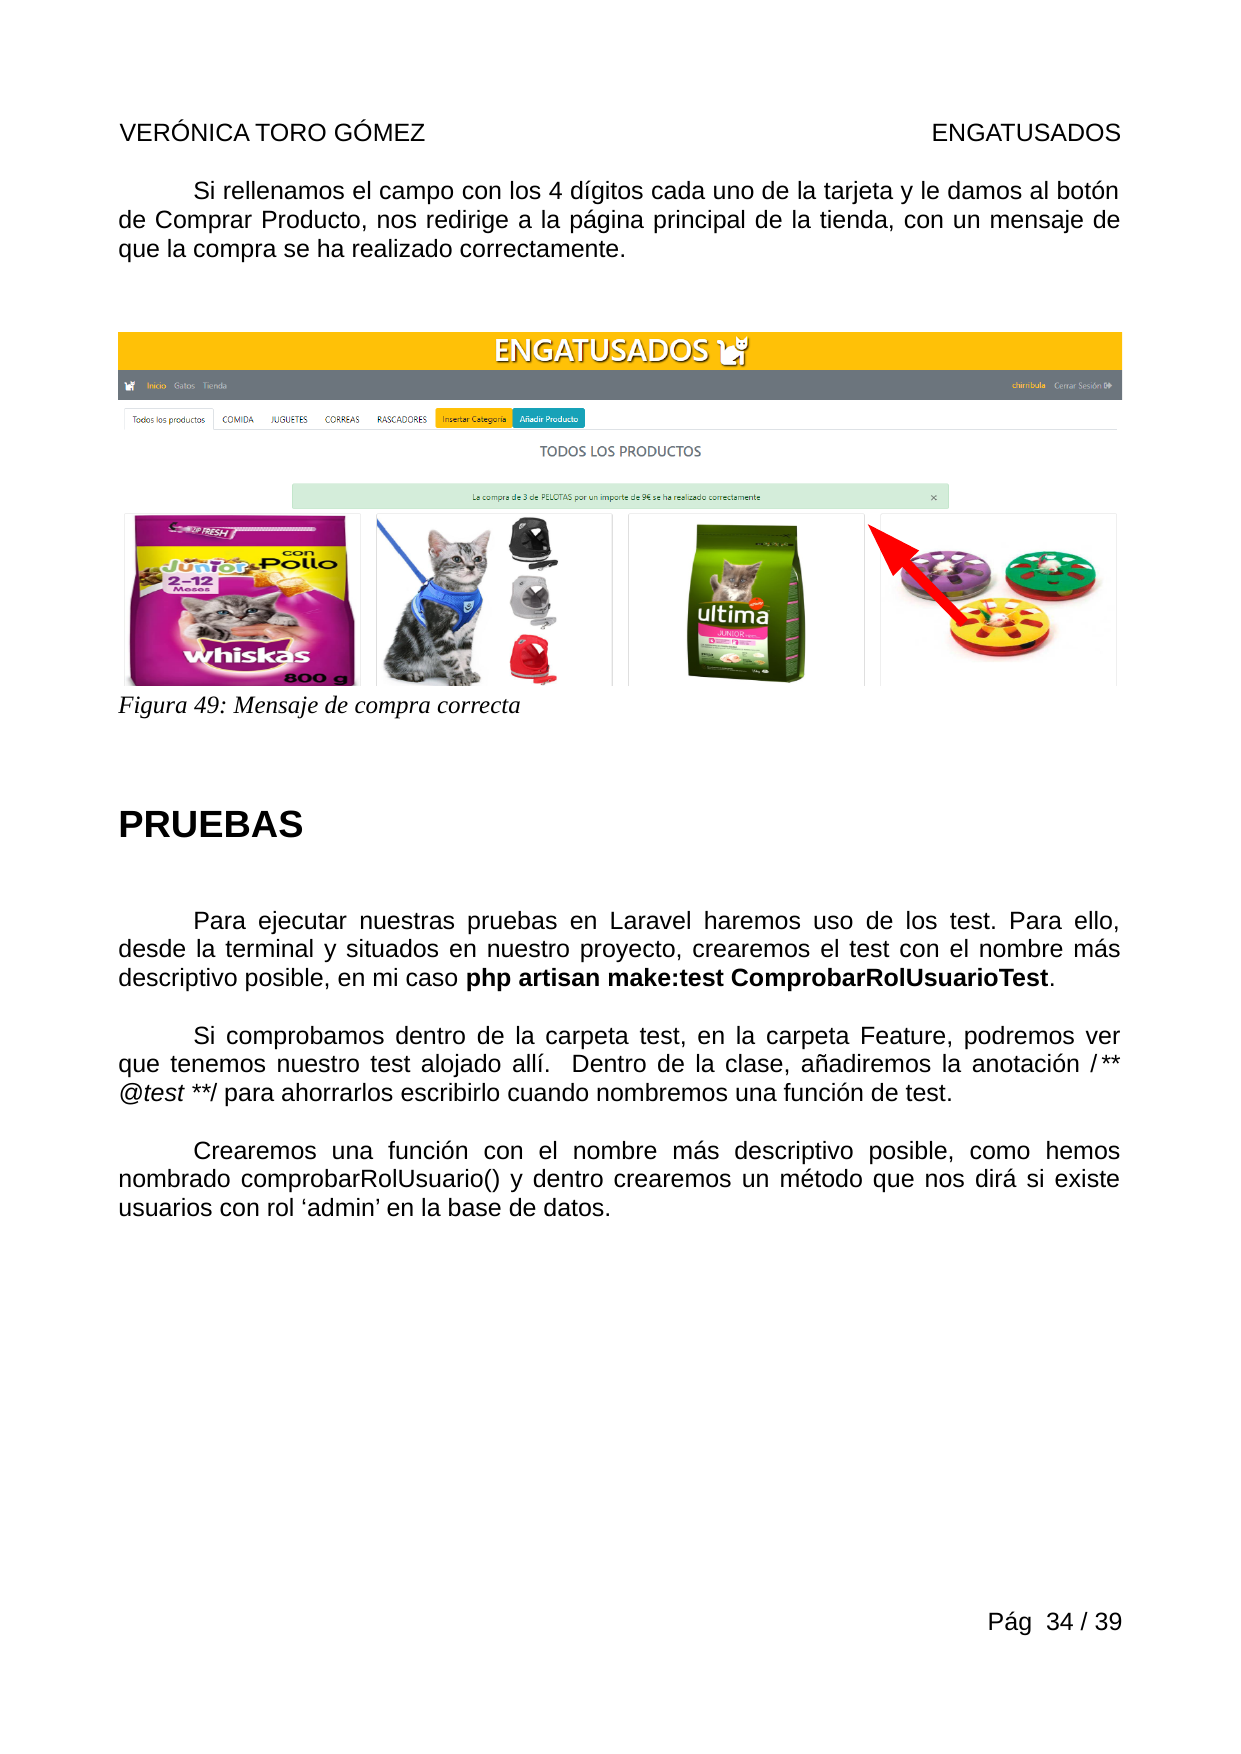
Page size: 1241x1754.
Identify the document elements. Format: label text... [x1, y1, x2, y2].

text Crearemos una función con el nombre más descriptivo posible, como hemos nombrado comprobarRolUsuario() y dentro crearemos un método que nos dirá si existe usuarios con rol ‘admin’ en la base de datos. [118, 1136, 1122, 1222]
subtitle PRUEBAS [118, 802, 1122, 846]
text Figura 49: Mensaje de compra correcta [118, 686, 1122, 719]
text Para ejecutar nuestras pruebas en Laravel haremos uso de los test. Para ello, desde la terminal y situados en nuestro proyecto, crearemos el test con el nombre más descriptivo posible, en mi caso php artisan make:test ComprobarRolUsuarioTest. [118, 906, 1122, 992]
text Si rellenamos el campo con los 4 dígitos cada uno de la tarjeta y le damos al botón de Comprar Producto, nos redirige a la página principal de la tienda, con un mensaje de que la compra se ha realizado correctamente. [118, 176, 1122, 263]
picture [118, 332, 1123, 686]
text Si comprobamos dentro de la carpeta test, en la carpeta Feature, podremos ver que tenemos nuestro test alojado allí. Dentro de la clase, añadiremos la anotación /** @test **/ para ahorrarlos escribirlo cuando nombremos una función de test. [118, 1021, 1122, 1107]
